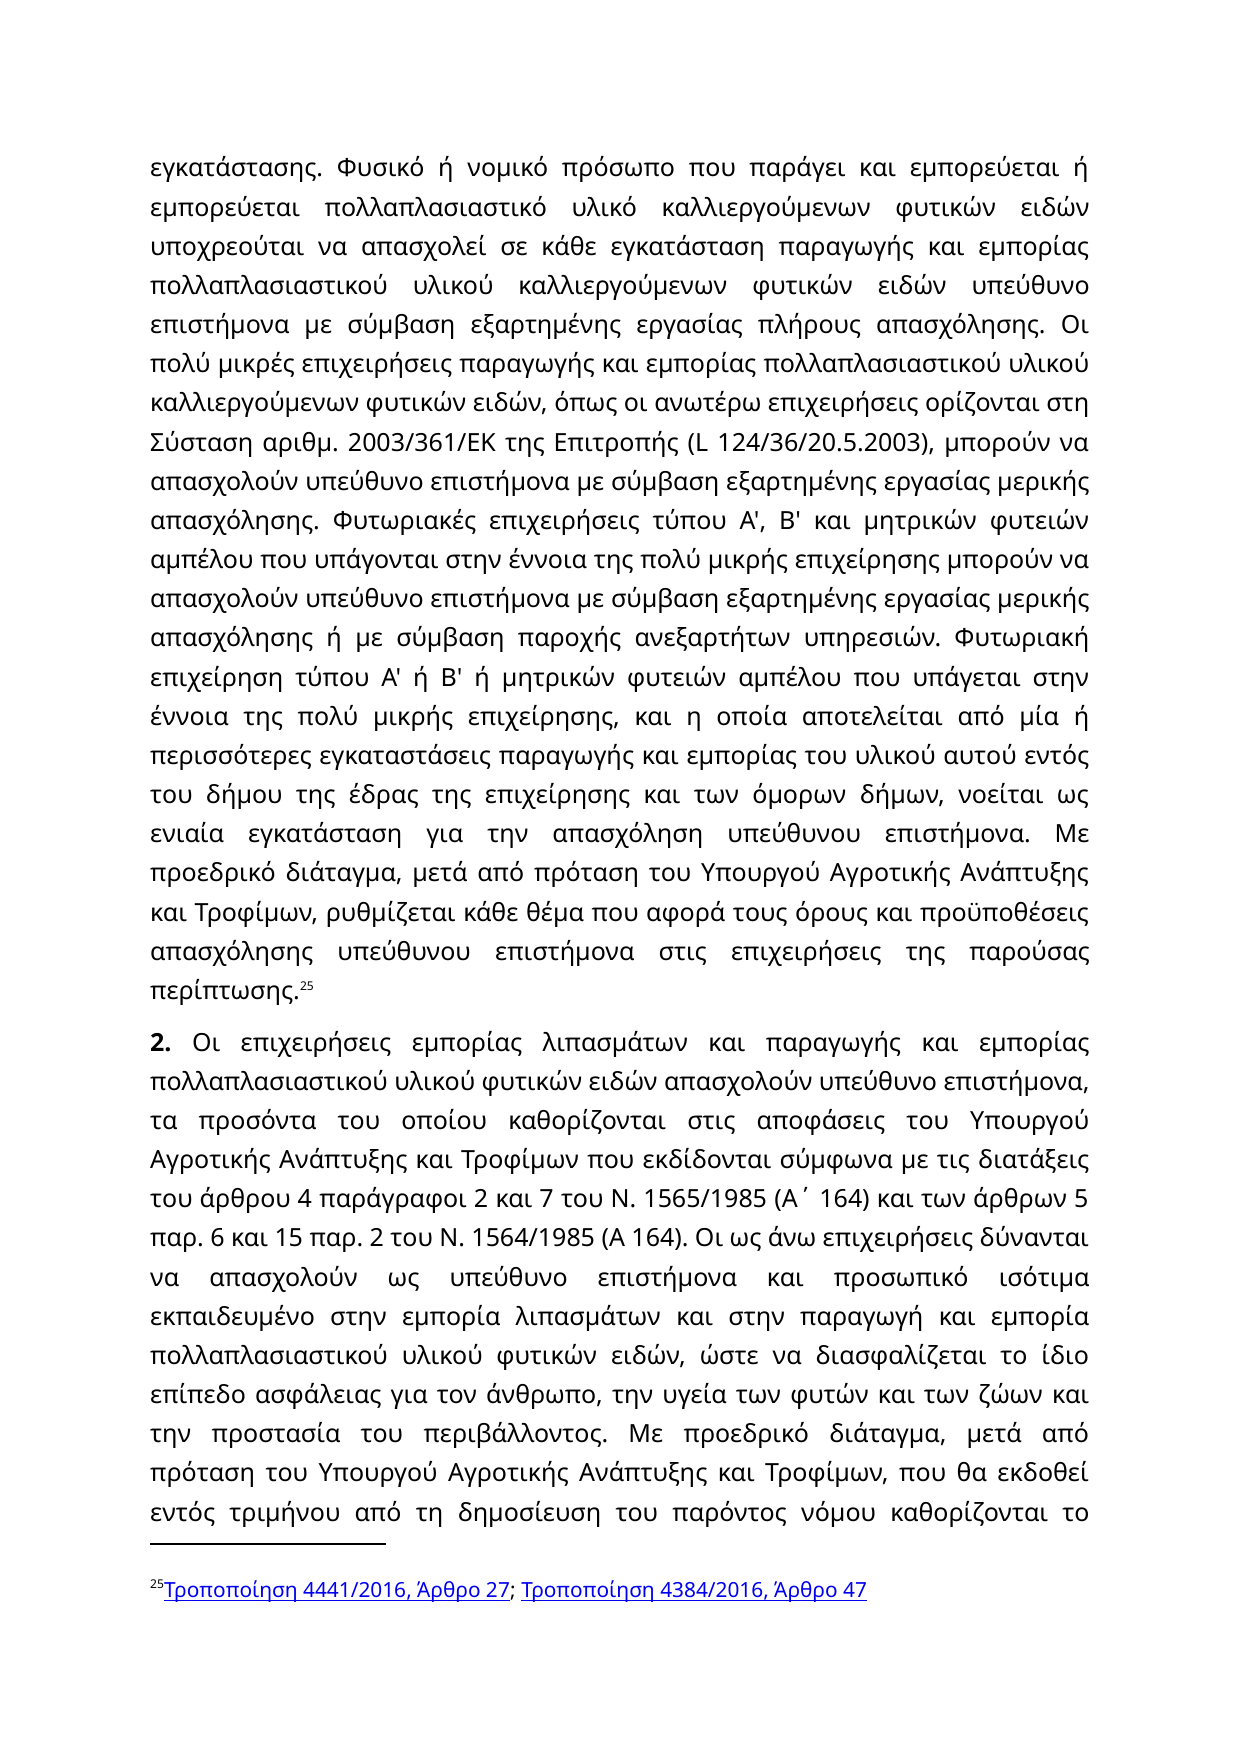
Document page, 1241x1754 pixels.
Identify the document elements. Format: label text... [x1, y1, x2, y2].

text 2. Οι επιχειρήσεις εμπορίας λιπασμάτων και παραγωγής και εμπορίας πολλαπλασιαστικού υλικού φυτικών ειδών απασχολούν υπεύθυνο επιστήμονα, τα προσόντα του οποίου καθορίζονται στις αποφάσεις του Υπουργού Αγροτικής Ανάπτυξης και Τροφίμων που εκδίδονται σύμφωνα με τις διατάξεις του άρθρου 4 παράγραφοι 2 και 7 του Ν. 1565/1985 (Α΄ 164) και των άρθρων 5 παρ. 6 και 15 παρ. 2 του Ν. 1564/1985 (Α 164). Οι ως άνω επιχειρήσεις δύνανται να απασχολούν ως υπεύθυνο επιστήμονα και προσωπικό ισότιμα εκπαιδευμένο στην εμπορία λιπασμάτων και στην παραγωγή και εμπορία πολλαπλασιαστικού υλικού φυτικών ειδών, ώστε να διασφαλίζεται το ίδιο επίπεδο ασφάλειας για τον άνθρωπο, την υγεία των φυτών και των ζώων και την προστασία του περιβάλλοντος. Με προεδρικό διάταγμα, μετά από πρόταση του Υπουργού Αγροτικής Ανάπτυξης και Τροφίμων, που θα εκδοθεί εντός τριμήνου από τη δημοσίευση του παρόντος νόμου καθορίζονται το [150, 1024, 1090, 1528]
text εγκατάστασης. Φυσικό ή νομικό πρόσωπο που παράγει και εμπορεύεται ή εμπορεύεται πολλαπλασιαστικό υλικό καλλιεργούμενων φυτικών ειδών υποχρεούται να απασχολεί σε κάθε εγκατάσταση παραγωγής και εμπορίας πολλαπλασιαστικού υλικού καλλιεργούμενων φυτικών ειδών υπεύθυνο επιστήμονα με σύμβαση εξαρτημένης εργασίας πλήρους απασχόλησης. Οι πολύ μικρές επιχειρήσεις παραγωγής και εμπορίας πολλαπλασιαστικού υλικού καλλιεργούμενων φυτικών ειδών, όπως οι ανωτέρω επιχειρήσεις ορίζονται στη Σύσταση αριθμ. 2003/361/ΕΚ της Επιτροπής (L 124/36/20.5.2003), μπορούν να απασχολούν υπεύθυνο επιστήμονα με σύμβαση εξαρτημένης εργασίας μερικής απασχόλησης. Φυτωριακές επιχειρήσεις τύπου Α', Β' και μητρικών φυτειών αμπέλου που υπάγονται στην έννοια της πολύ μικρής επιχείρησης μπορούν να απασχολούν υπεύθυνο επιστήμονα με σύμβαση εξαρτημένης εργασίας μερικής απασχόλησης ή με σύμβαση παροχής ανεξαρτήτων υπηρεσιών. Φυτωριακή επιχείρηση τύπου Α' ή Β' ή μητρικών φυτειών αμπέλου που υπάγεται στην έννοια της πολύ μικρής επιχείρησης, και η οποία αποτελείται από μία ή περισσότερες εγκαταστάσεις παραγωγής και εμπορίας του υλικού αυτού εντός του δήμου της έδρας της επιχείρησης και των όμορων δήμων, νοείται ως ενιαία εγκατάσταση για την απασχόληση υπεύθυνου επιστήμονα. Με προεδρικό διάταγμα, μετά από πρόταση του Υπουργού Αγροτικής Ανάπτυξης και Τροφίμων, ρυθμίζεται κάθε θέμα που αφορά τους όρους και προϋποθέσεις απασχόλησης υπεύθυνου επιστήμονα στις επιχειρήσεις της παρούσας περίπτωσης. [150, 150, 1090, 1007]
text Τροποποίηση 4441/2016, Άρθρο 27; Τροποποίηση 4384/2016, Άρθρο 47 [150, 1576, 1090, 1604]
